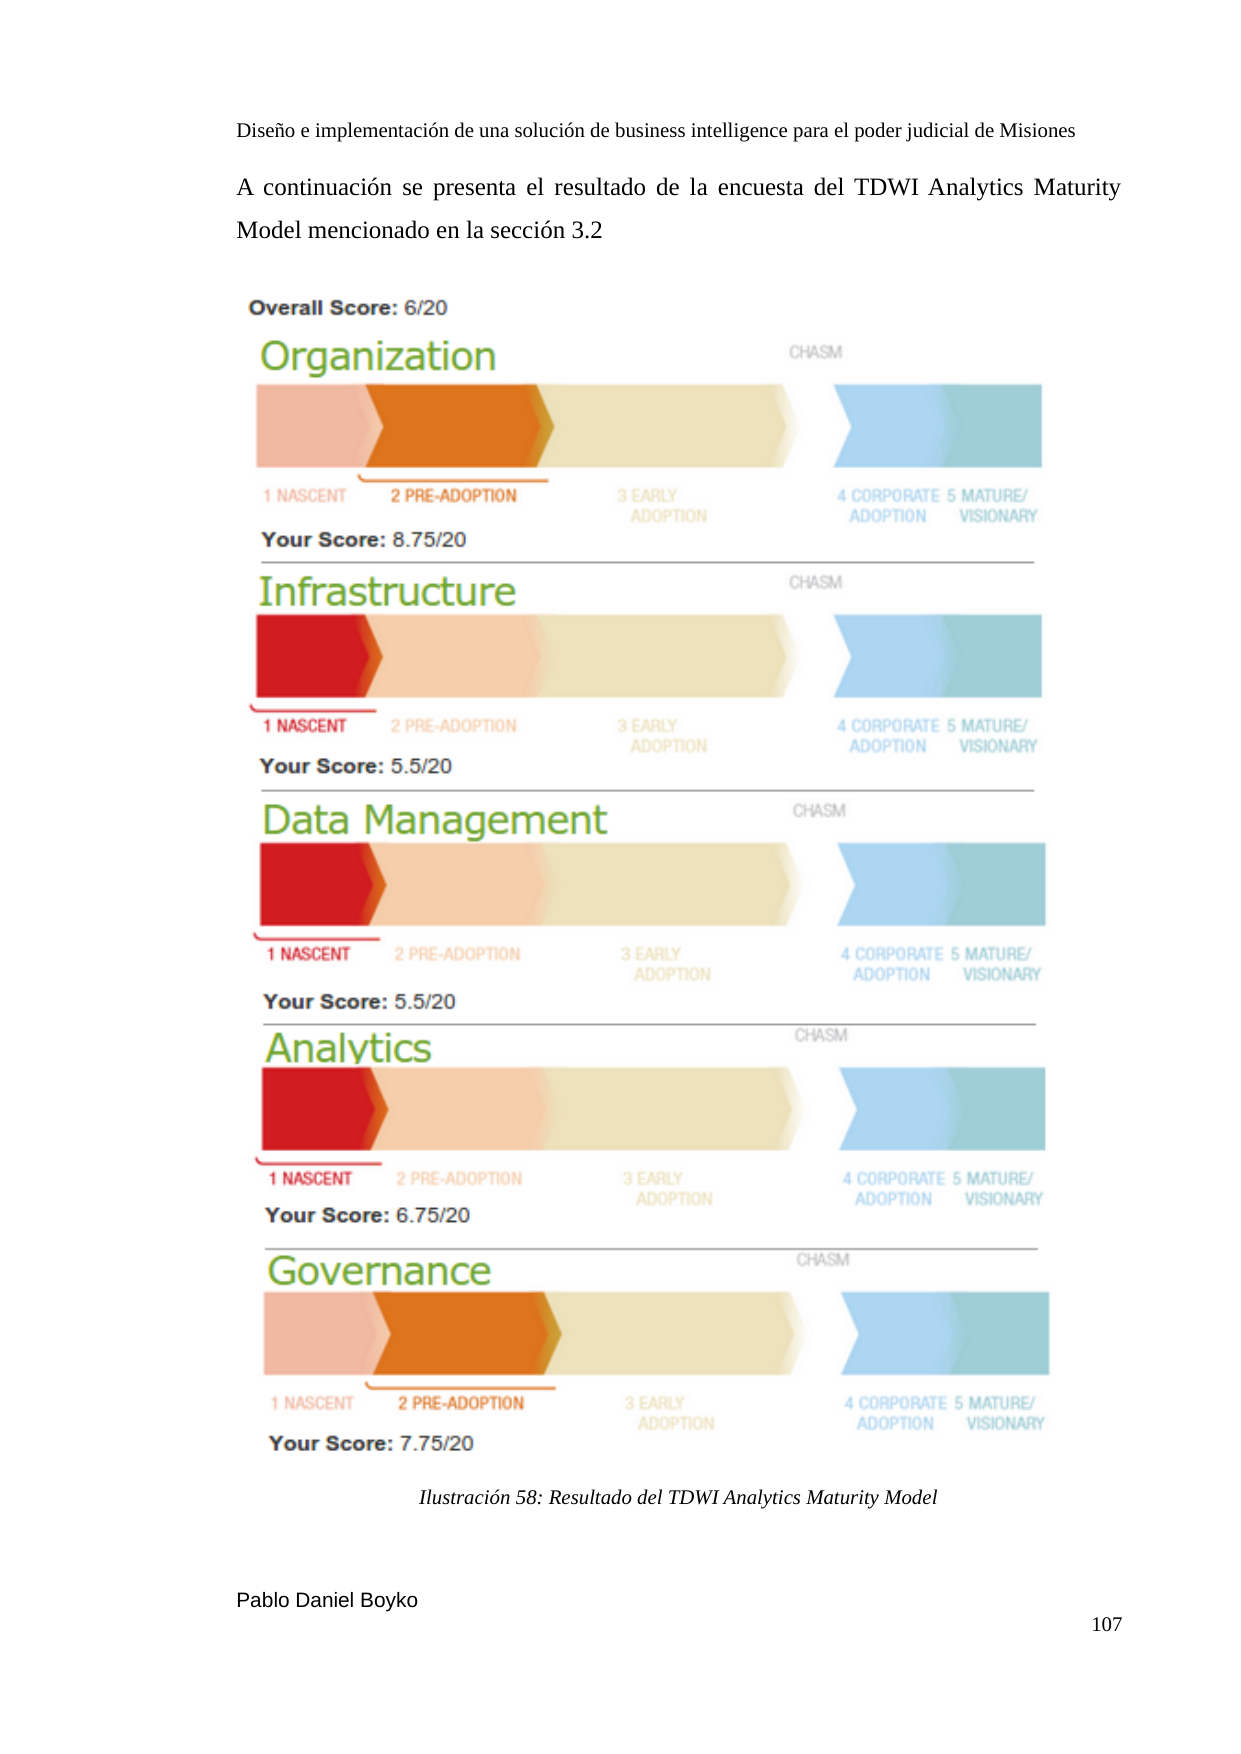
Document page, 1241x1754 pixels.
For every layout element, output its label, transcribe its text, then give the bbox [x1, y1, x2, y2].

picture [236, 285, 1123, 1486]
text Ilustración 58: Resultado del TDWI Analytics Maturity Model [236, 1486, 1122, 1509]
text A continuación se presenta el resultado de la encuesta del TDWI Analytics Maturity Model mencionado en la sección 3.2 [236, 172, 1122, 243]
